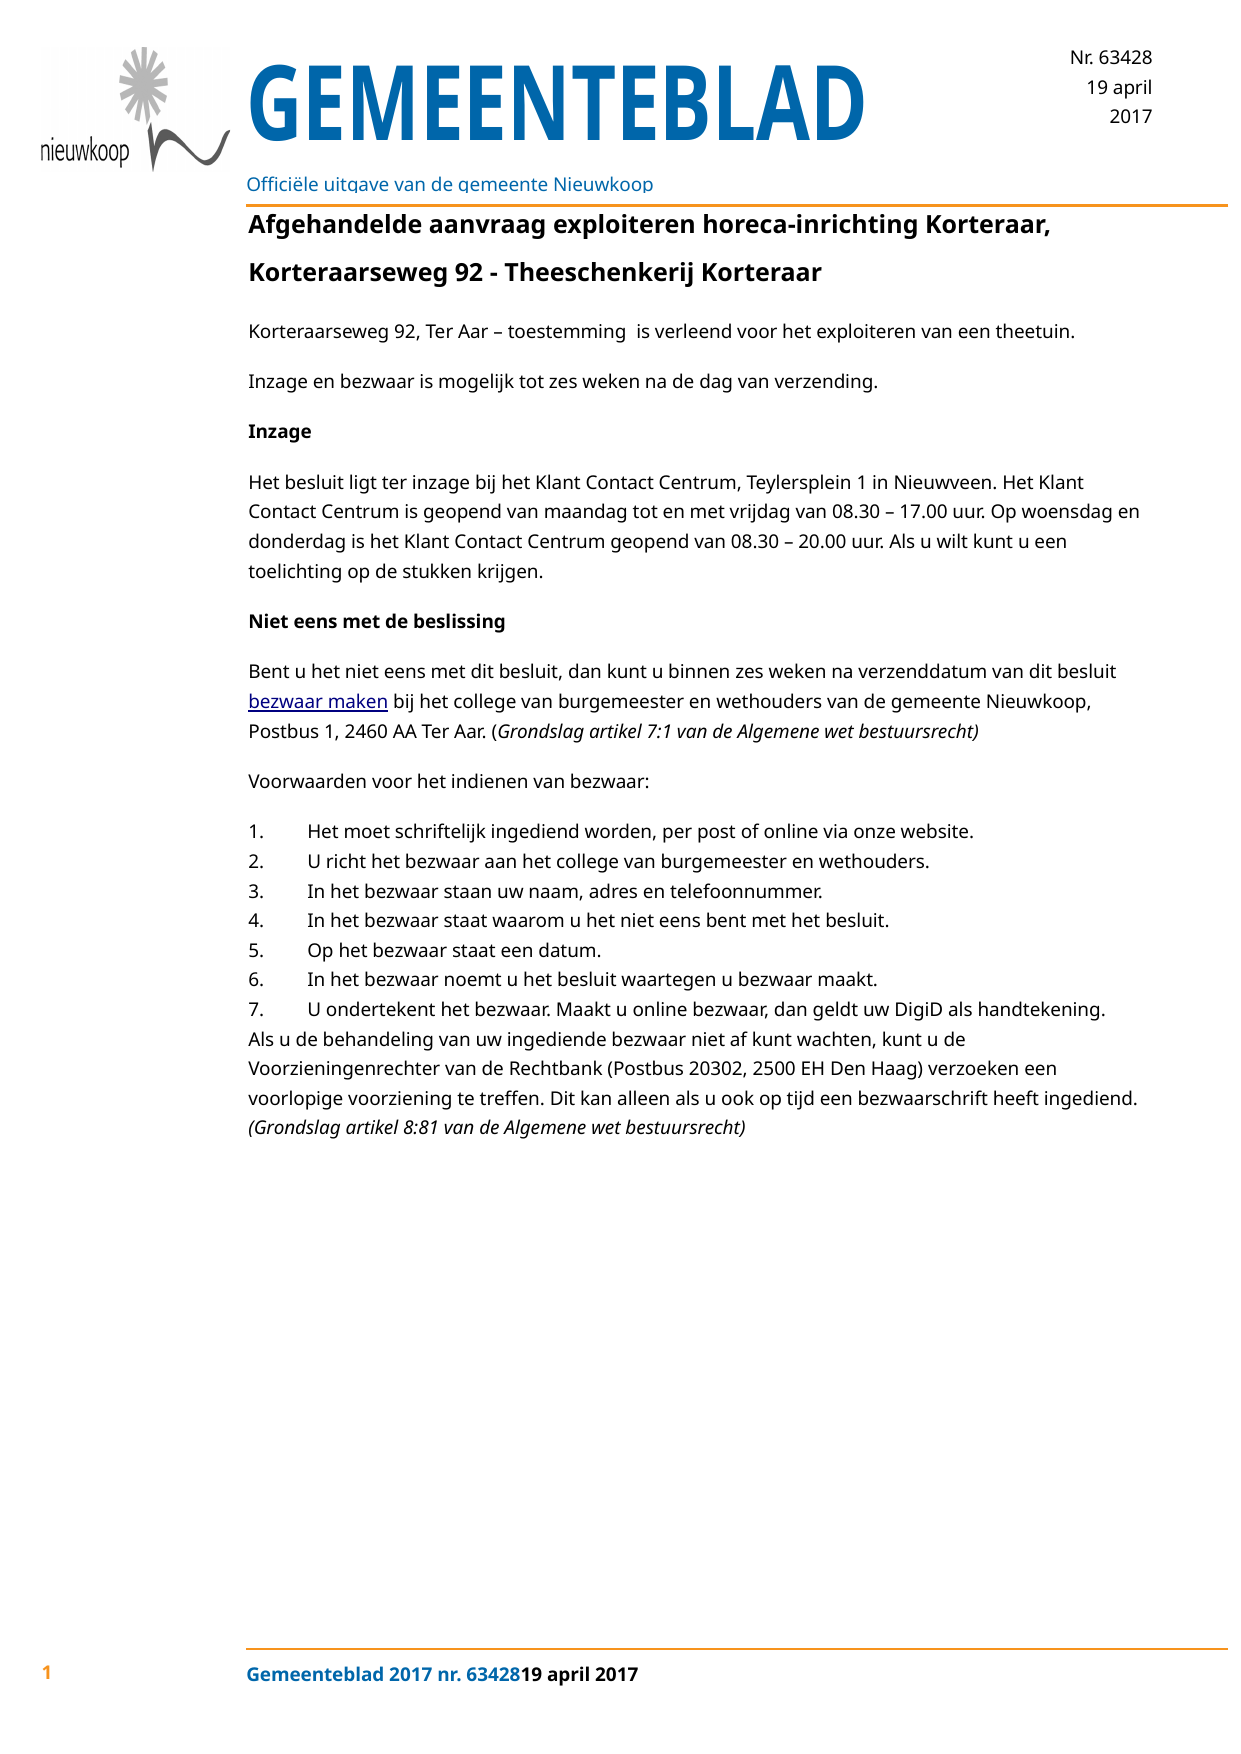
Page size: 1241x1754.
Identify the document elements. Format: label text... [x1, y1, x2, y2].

text Het besluit ligt ter inzage bij het Klant Contact Centrum, Teylersplein 1 in Nieuwveen. Het Klant Contact Centrum is geopend van maandag tot en met vrijdag van 08.30 – 17.00 uur. Op woensdag en donderdag is het Klant Contact Centrum geopend van 08.30 – 20.00 uur. Als u wilt kunt u een toelichting op de stukken krijgen. [248, 469, 1152, 584]
list Op het bezwaar staat een datum. [248, 937, 1152, 963]
list In het bezwaar noemt u het besluit waartegen u bezwaar maakt. [248, 967, 1152, 992]
text Voorwaarden voor het indienen van bezwaar: [248, 768, 1152, 794]
text Bent u het niet eens met dit besluit, dan kunt u binnen zes weken na verzenddatum van dit besluit bezwaar maken bij het college van burgemeester en wethouders van de gemeente Nieuwkoop, Postbus 1, 2460 AA Ter Aar. (Grondslag artikel 7:1 van de Algemene wet bestuursrecht) [248, 659, 1152, 744]
list U richt het bezwaar aan het college van burgemeester en wethouders. [248, 848, 1152, 874]
text Als u de behandeling van uw ingediende bezwaar niet af kunt wachten, kunt u de Voorzieningenrechter van de Rechtbank (Postbus 20302, 2500 EH Den Haag) verzoeken een voorlopige voorziening te treffen. Dit kan alleen als u ook op tijd een bezwaarschrift heeft ingediend. (Grondslag artikel 8:81 van de Algemene wet bestuursrecht) [248, 1026, 1152, 1140]
text Niet eens met de beslissing [248, 608, 1152, 634]
list In het bezwaar staan uw naam, adres en telefoonnummer. [248, 878, 1152, 904]
text Inzage [248, 419, 1152, 444]
list Het moet schriftelijk ingediend worden, per post of online via onze website. [248, 819, 1152, 844]
picture [41, 47, 231, 172]
text Korteraarseweg 92, Ter Aar – toestemming is verleend voor het exploiteren van een theetuin. [248, 318, 1152, 344]
text Afgehandelde aanvraag exploiteren horeca-inrichting Korteraar, Korteraarseweg 92 - Theeschenkerij Korteraar [248, 207, 1152, 288]
list U ondertekent het bezwaar. Maakt u online bezwaar, dan geldt uw DigiD als handtekening. [248, 996, 1152, 1022]
text Inzage en bezwaar is mogelijk tot zes weken na de dag van verzending. [248, 368, 1152, 394]
list In het bezwaar staat waarom u het niet eens bent met het besluit. [248, 907, 1152, 933]
